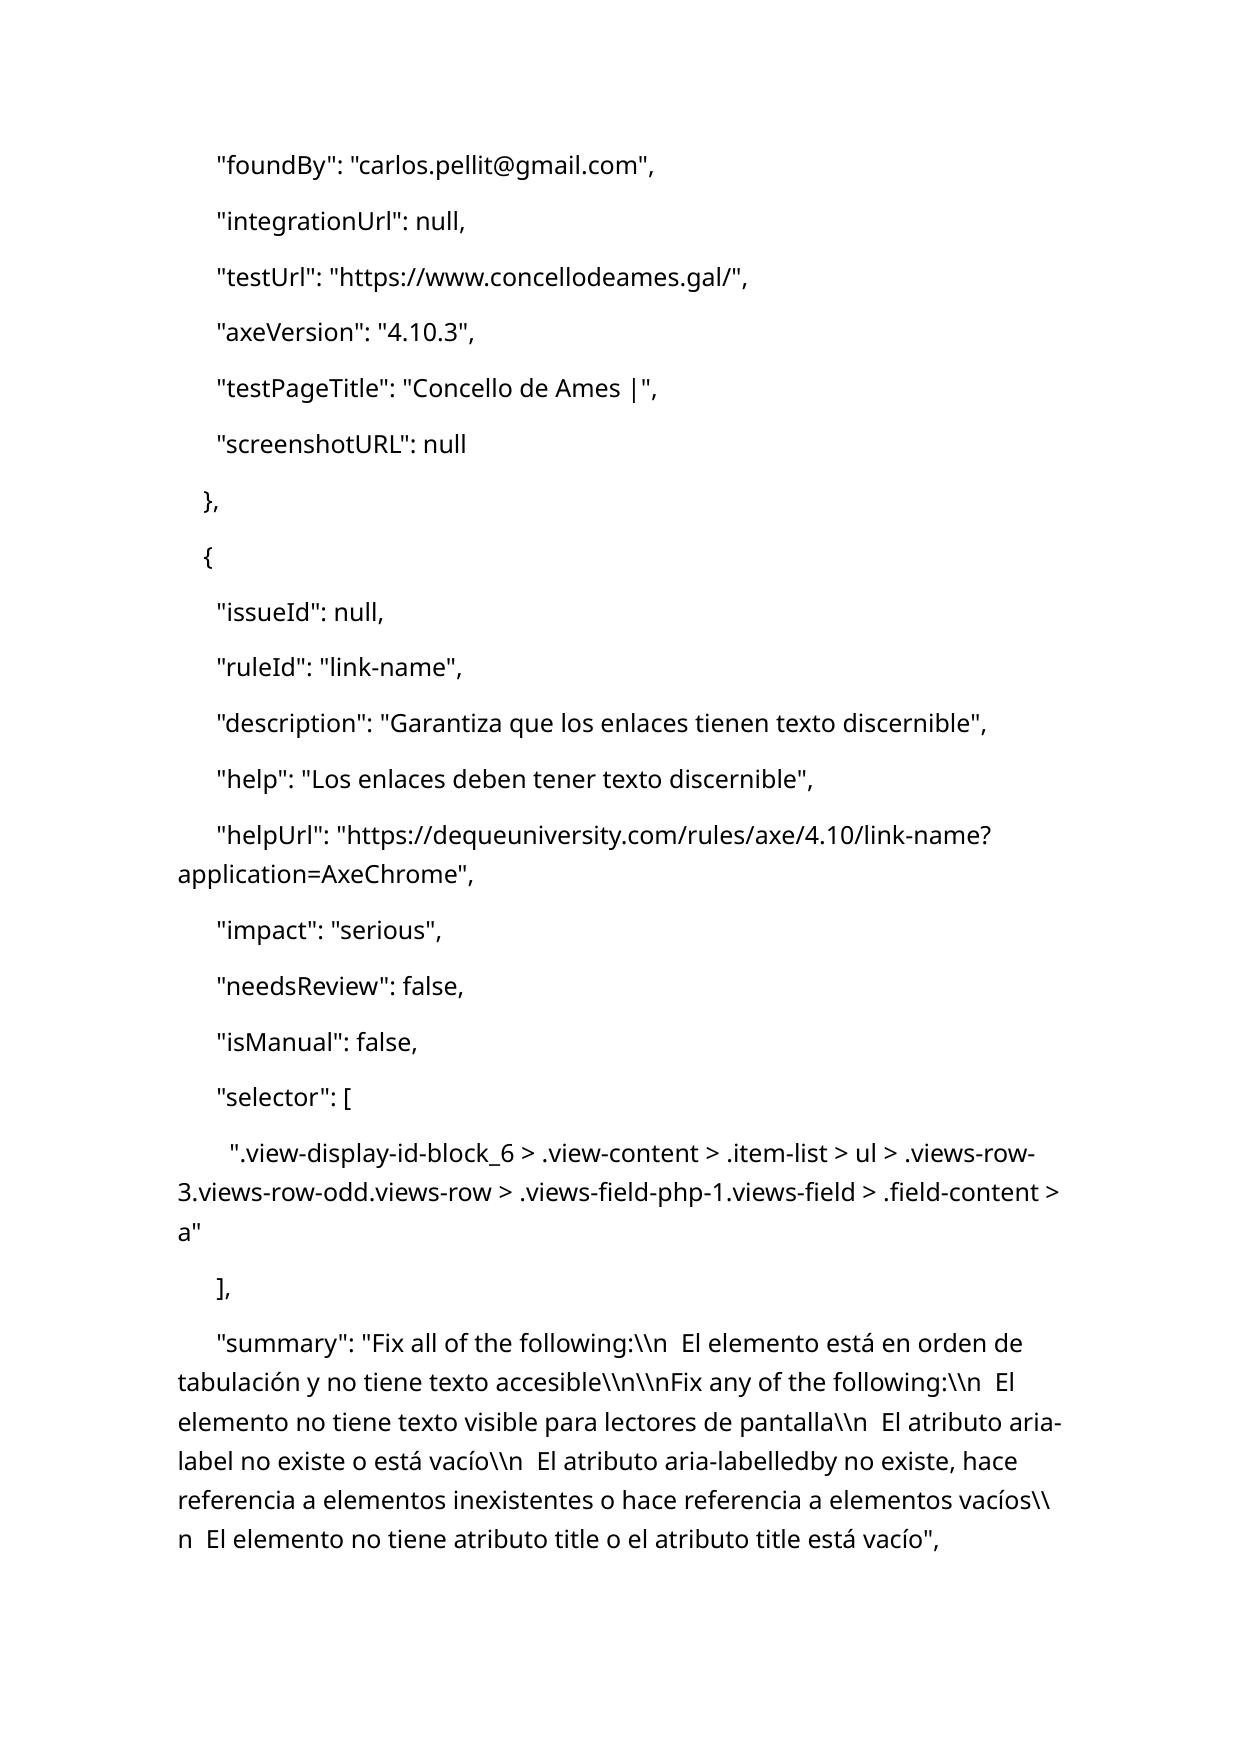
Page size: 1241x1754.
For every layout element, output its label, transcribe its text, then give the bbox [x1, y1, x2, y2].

text "testPageTitle": "Concello de Ames |", [177, 371, 1063, 405]
text "integrationUrl": null, [177, 203, 1063, 237]
text "screenshotURL": null [177, 427, 1063, 461]
text "impact": "serious", [177, 913, 1063, 947]
text "foundBy": "carlos.pellit@gmail.com", [177, 148, 1063, 182]
text ".view-display-id-block_6 > .view-content > .item-list > ul > .views-row-3.views-row-odd.views-row > .views-field-php-1.views-field > .field-content > a" [177, 1136, 1063, 1248]
text ], [177, 1270, 1063, 1304]
text "ruleId": "link-name", [177, 650, 1063, 684]
text "issueId": null, [177, 594, 1063, 628]
text "help": "Los enlaces deben tener texto discernible", [177, 762, 1063, 796]
text "isManual": false, [177, 1024, 1063, 1058]
text "selector": [ [177, 1080, 1063, 1114]
text "helpUrl": "https://dequeuniversity.com/rules/axe/4.10/link-name?application=AxeChrome", [177, 818, 1063, 891]
text "needsReview": false, [177, 968, 1063, 1002]
text }, [177, 483, 1063, 517]
text "summary": "Fix all of the following:\\n El elemento está en orden de tabulación y no tiene texto accesible\\n\\nFix any of the following:\\n El elemento no tiene texto visible para lectores de pantalla\\n El atributo aria-label no existe o está vacío\\n El atributo aria-labelledby no existe, hace referencia a elementos inexistentes o hace referencia a elementos vacíos\\n El elemento no tiene atributo title o el atributo title está vacío", [177, 1326, 1063, 1556]
text "testUrl": "https://www.concellodeames.gal/", [177, 259, 1063, 293]
text "description": "Garantiza que los enlaces tienen texto discernible", [177, 706, 1063, 740]
text "axeVersion": "4.10.3", [177, 315, 1063, 349]
text { [177, 538, 1063, 572]
